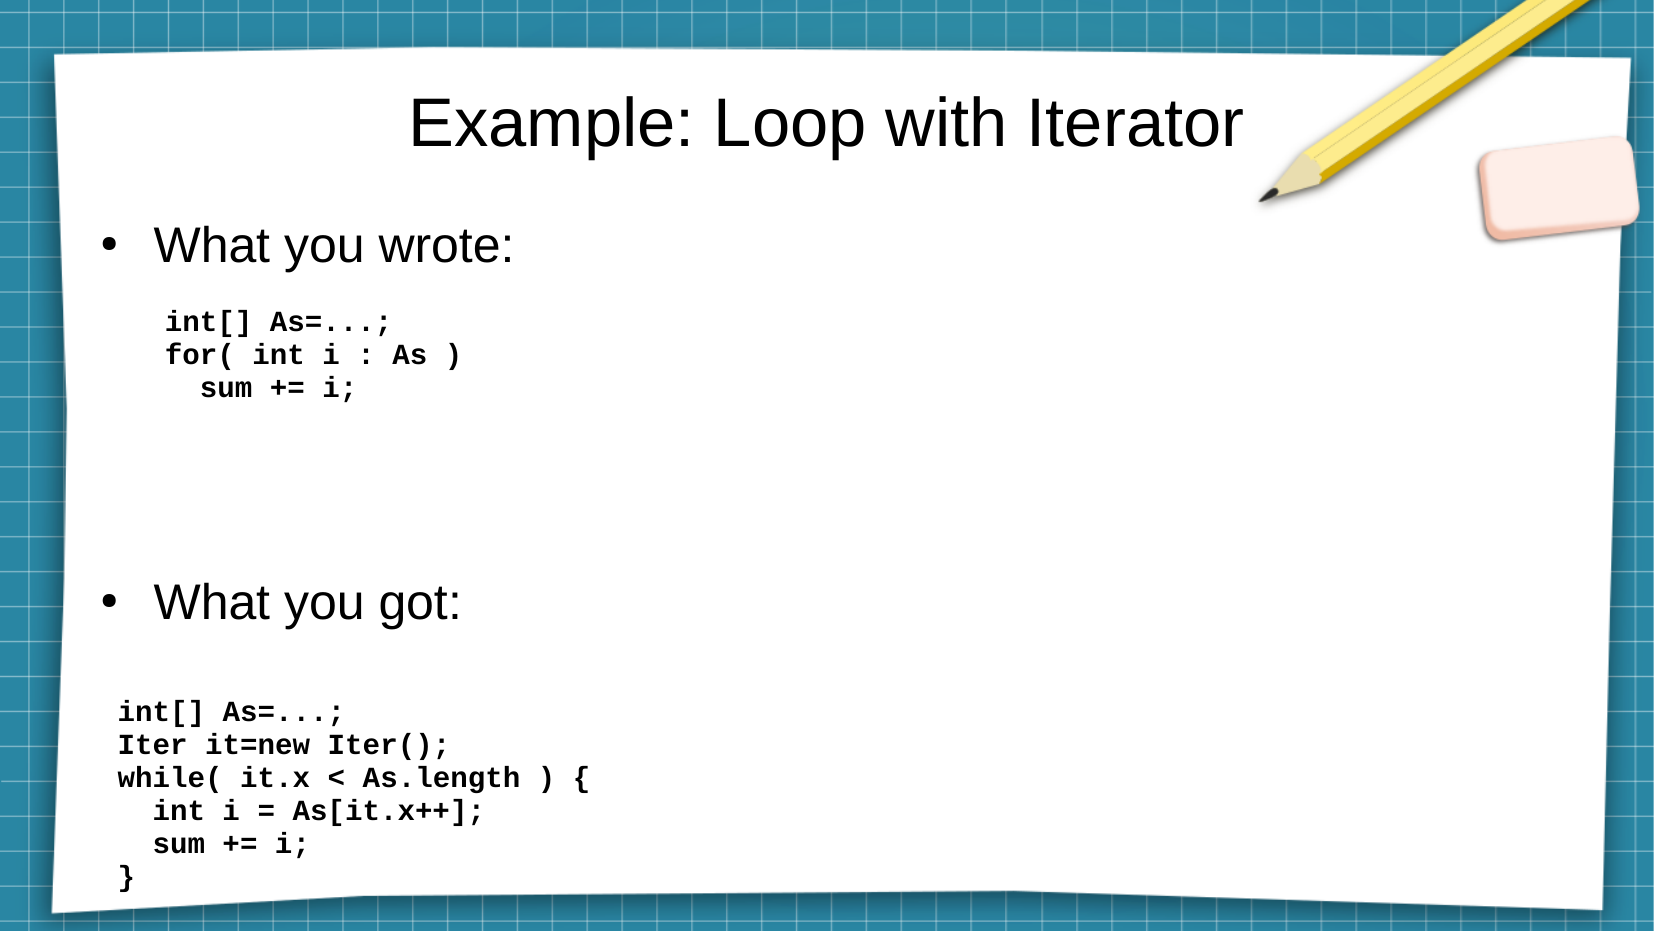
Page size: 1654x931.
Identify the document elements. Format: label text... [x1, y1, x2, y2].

text_box int[] As=...; for( int i : As ) sum += i; [150, 299, 828, 414]
picture [0, 0, 1654, 931]
title Example: Loop with Iterator [82, 45, 1571, 201]
text_box int[] As=...; Iter it=new Iter(); while( it.x < As.length ) { int i = As[it.x++]; sum += i; } [102, 689, 781, 903]
list What you wrote: What you got: [82, 217, 796, 841]
